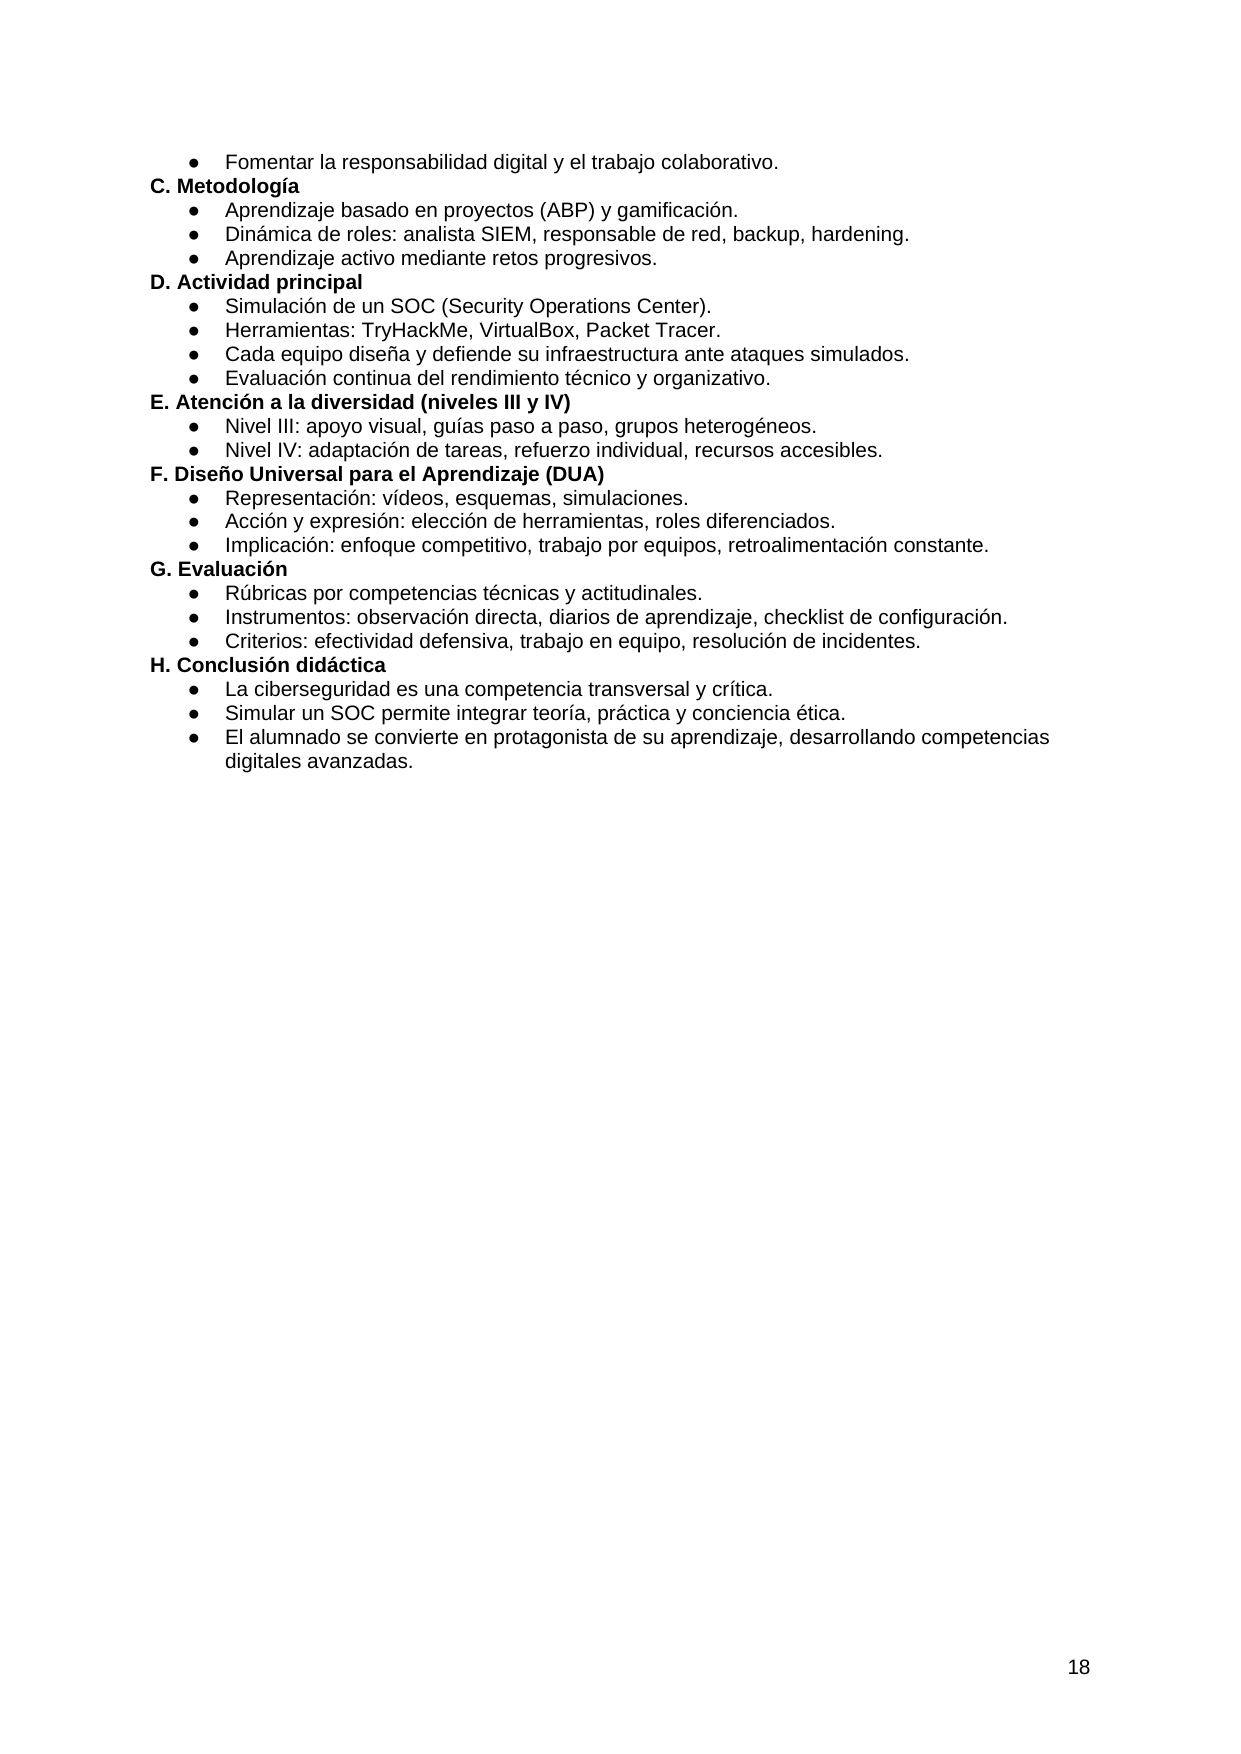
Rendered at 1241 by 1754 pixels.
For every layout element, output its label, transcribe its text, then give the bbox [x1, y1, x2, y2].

list Simulación de un SOC (Security Operations Center). [187, 294, 1090, 318]
subtitle D. Actividad principal [150, 270, 1090, 294]
list Rúbricas por competencias técnicas y actitudinales. [187, 581, 1090, 605]
list Fomentar la responsabilidad digital y el trabajo colaborativo. [187, 150, 1090, 174]
subtitle H. Conclusión didáctica [150, 653, 1090, 677]
list Aprendizaje basado en proyectos (ABP) y gamificación. [187, 198, 1090, 222]
list Criterios: efectividad defensiva, trabajo en equipo, resolución de incidentes. [187, 629, 1090, 653]
list Nivel III: apoyo visual, guías paso a paso, grupos heterogéneos. [187, 413, 1090, 437]
list Evaluación continua del rendimiento técnico y organizativo. [187, 366, 1090, 389]
list El alumnado se convierte en protagonista de su aprendizaje, desarrollando competencias digitales avanzadas. [187, 725, 1090, 773]
list Dinámica de roles: analista SIEM, responsable de red, backup, hardening. [187, 222, 1090, 246]
list Acción y expresión: elección de herramientas, roles diferenciados. [187, 509, 1090, 533]
list Instrumentos: observación directa, diarios de aprendizaje, checklist de configuración. [187, 605, 1090, 629]
subtitle E. Atención a la diversidad (niveles III y IV) [150, 389, 1090, 413]
list Simular un SOC permite integrar teoría, práctica y conciencia ética. [187, 701, 1090, 725]
list Representación: vídeos, esquemas, simulaciones. [187, 485, 1090, 509]
subtitle F. Diseño Universal para el Aprendizaje (DUA) [150, 461, 1090, 485]
list La ciberseguridad es una competencia transversal y crítica. [187, 677, 1090, 701]
list Cada equipo diseña y defiende su infraestructura ante ataques simulados. [187, 342, 1090, 366]
list Nivel IV: adaptación de tareas, refuerzo individual, recursos accesibles. [187, 437, 1090, 461]
list Implicación: enfoque competitivo, trabajo por equipos, retroalimentación constante. [187, 533, 1090, 557]
list Herramientas: TryHackMe, VirtualBox, Packet Tracer. [187, 318, 1090, 342]
subtitle G. Evaluación [150, 557, 1090, 581]
list Aprendizaje activo mediante retos progresivos. [187, 246, 1090, 270]
subtitle C. Metodología [150, 174, 1090, 198]
